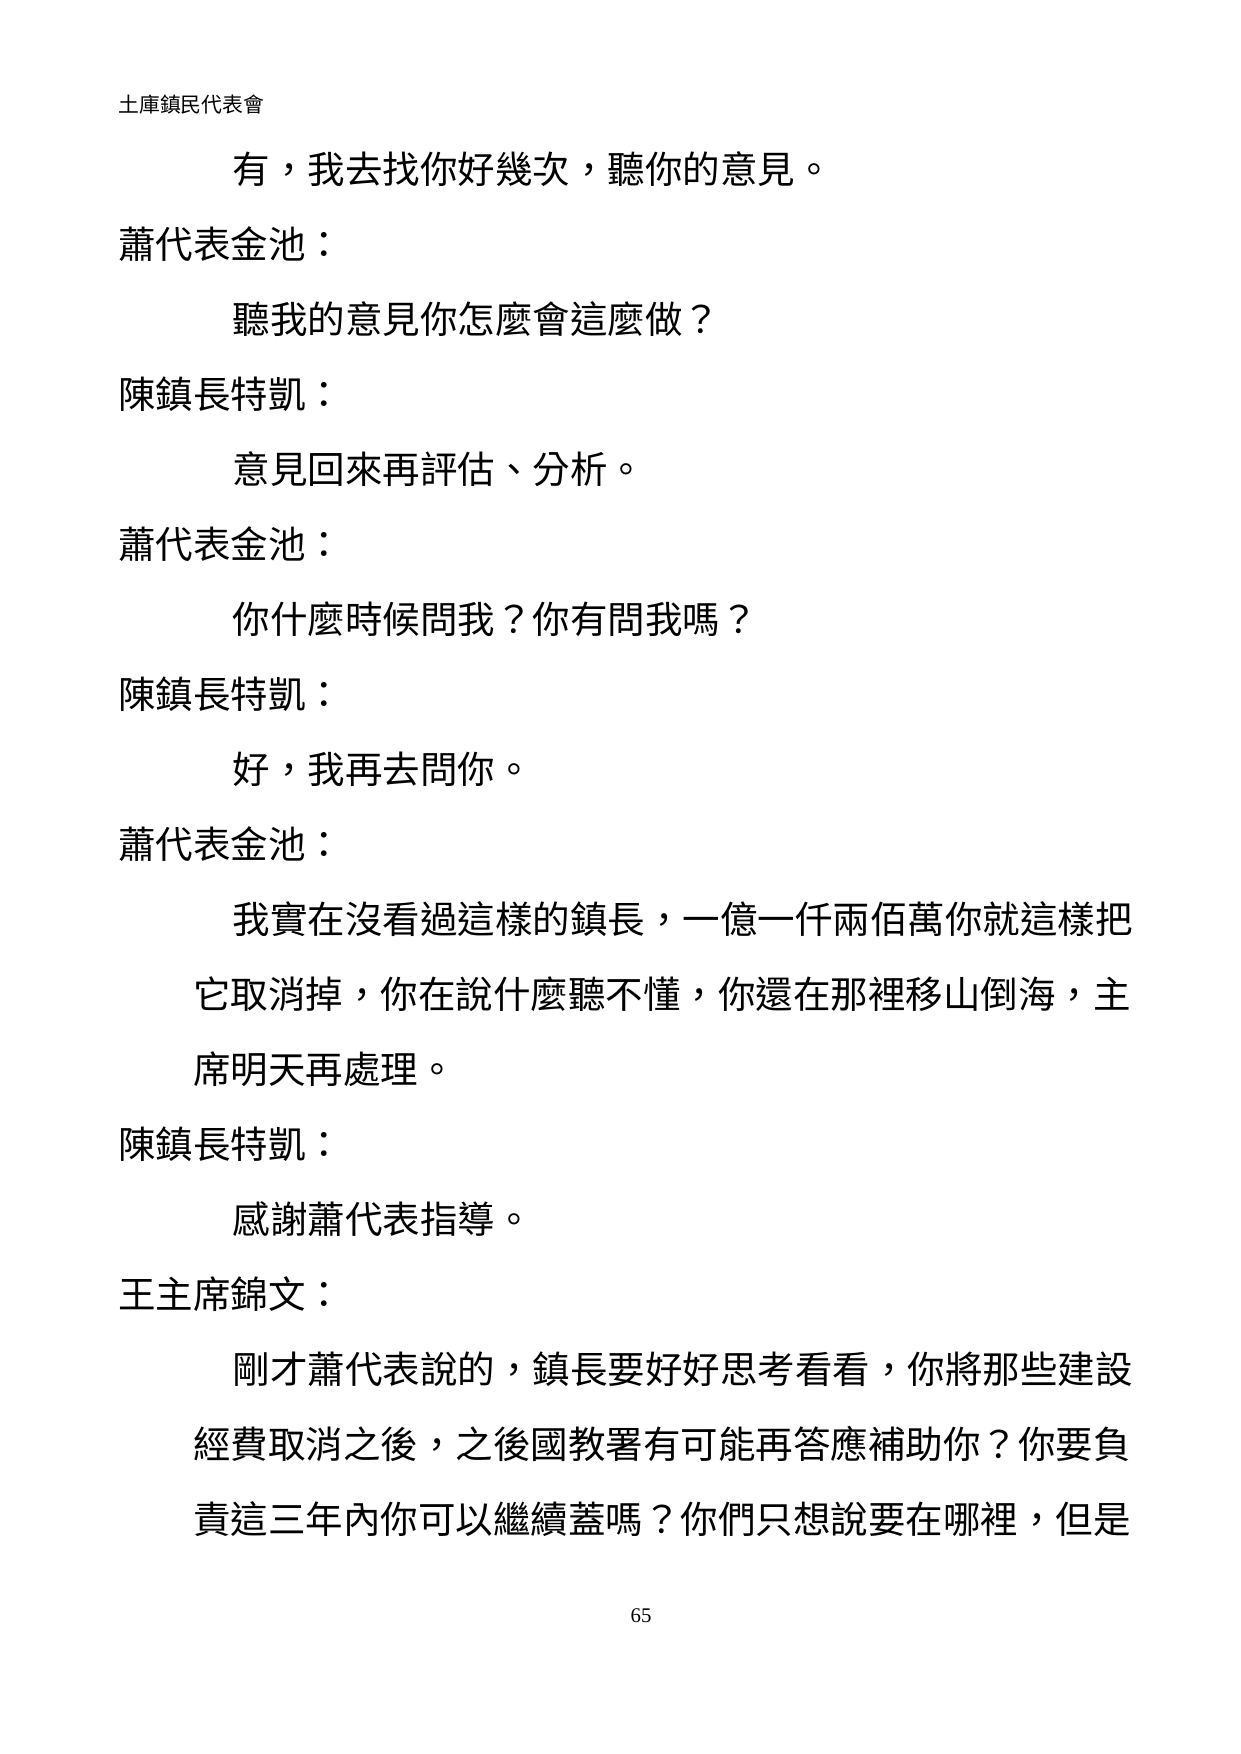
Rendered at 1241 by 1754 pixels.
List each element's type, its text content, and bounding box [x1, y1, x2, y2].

text 陳鎮長特凱： [118, 654, 1163, 729]
text 我實在沒看過這樣的鎮長，一億一仟兩佰萬你就這樣把它取消掉，你在說什麼聽不懂，你還在那裡移山倒海，主席明天再處理。 [193, 879, 1163, 1104]
text 有，我去找你好幾次，聽你的意見。 [193, 129, 1163, 204]
text 好，我再去問你。 [193, 729, 1163, 804]
text 剛才蕭代表說的，鎮長要好好思考看看，你將那些建設經費取消之後，之後國教署有可能再答應補助你？你要負責這三年內你可以繼續蓋嗎？你們只想說要在哪裡，但是 [193, 1329, 1163, 1554]
text 王主席錦文： [118, 1254, 1163, 1329]
text 感謝蕭代表指導。 [193, 1179, 1163, 1254]
text 聽我的意見你怎麼會這麼做？ [193, 279, 1163, 354]
text 陳鎮長特凱： [118, 354, 1163, 429]
text 蕭代表金池： [118, 204, 1163, 279]
text 蕭代表金池： [118, 504, 1163, 579]
text 意見回來再評估、分析。 [193, 429, 1163, 504]
text 陳鎮長特凱： [118, 1104, 1163, 1179]
text 你什麼時候問我？你有問我嗎？ [193, 579, 1163, 654]
text 蕭代表金池： [118, 804, 1163, 879]
